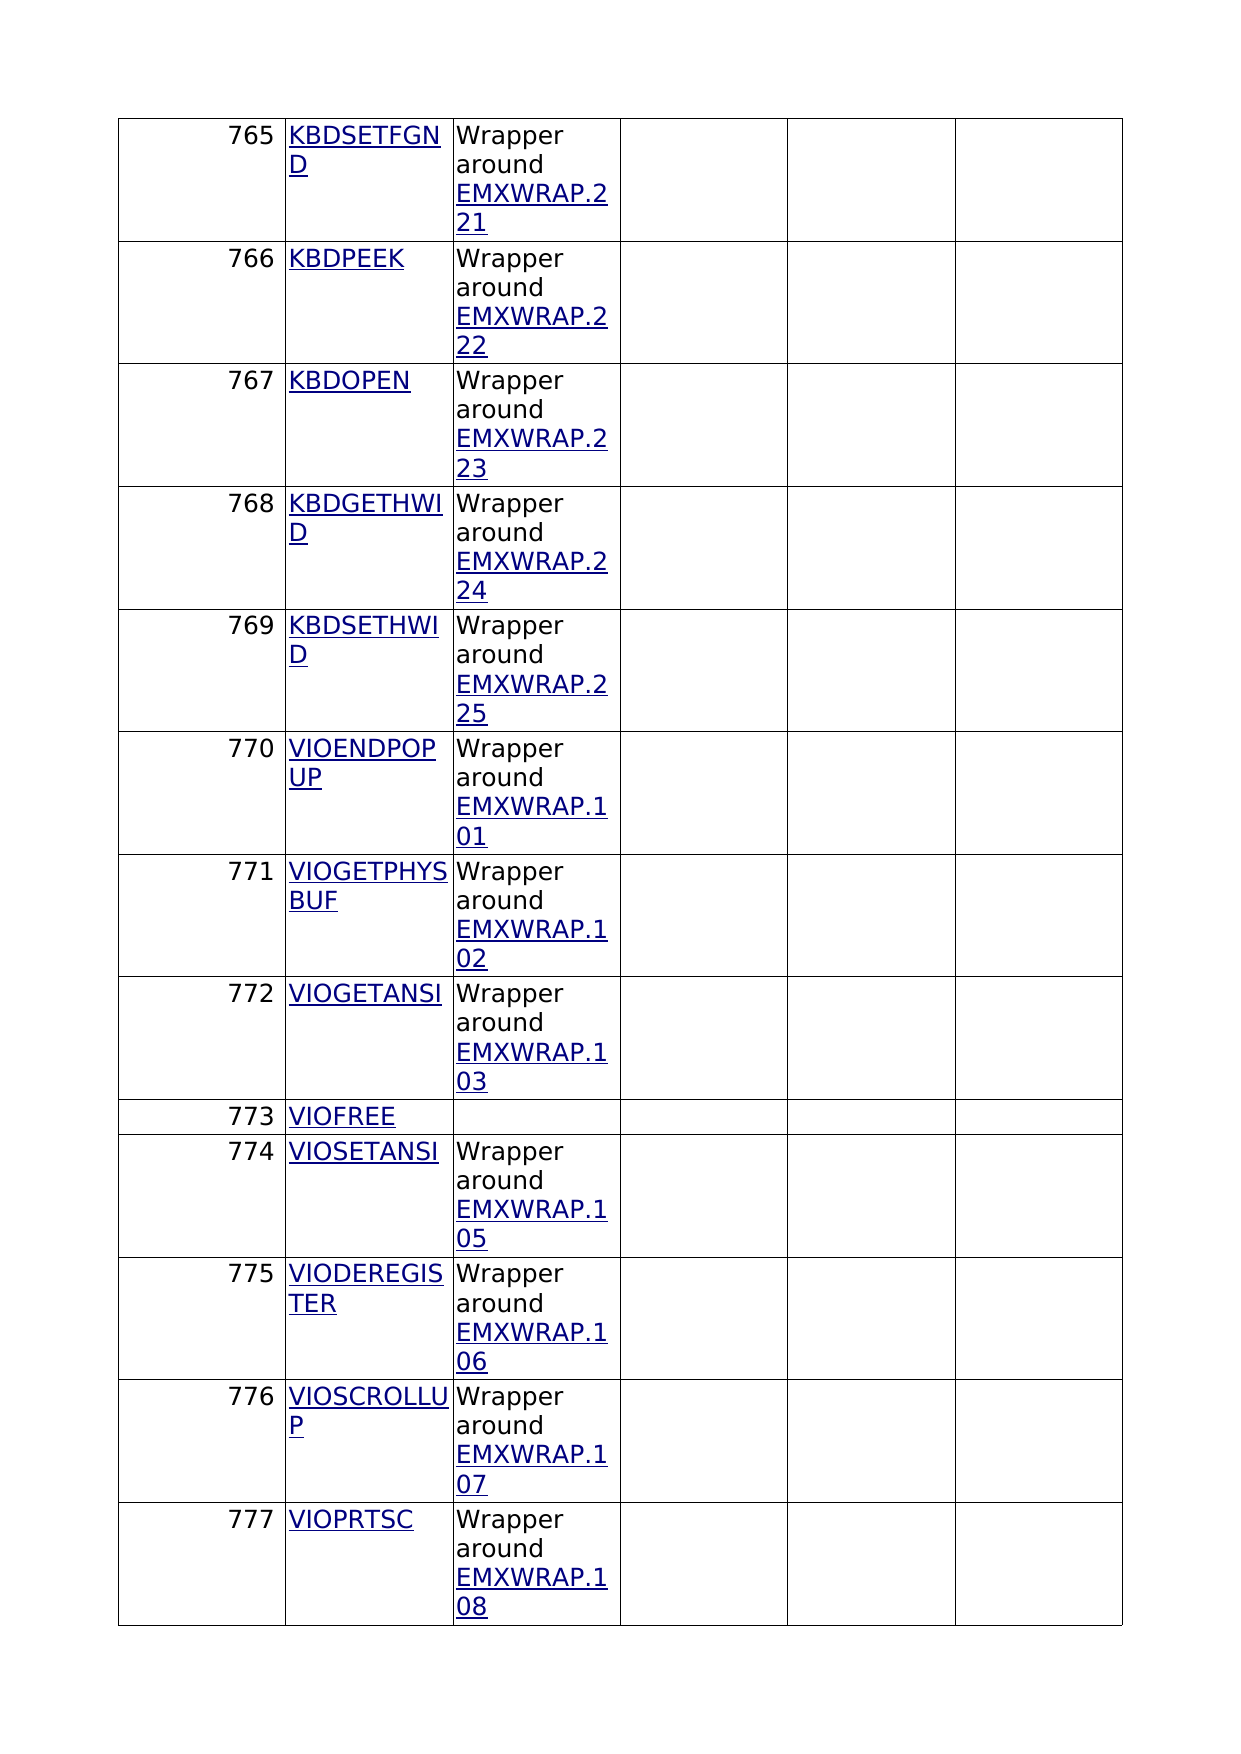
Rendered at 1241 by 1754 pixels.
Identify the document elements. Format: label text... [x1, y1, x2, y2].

table_cell [621, 977, 787, 1099]
table_cell [956, 1380, 1122, 1502]
table_cell Wrapper around EMXWRAP.221 [454, 119, 620, 241]
table_cell [956, 119, 1122, 241]
table_cell 774 [119, 1135, 285, 1257]
table_cell [621, 610, 787, 731]
table_cell [454, 1100, 620, 1134]
table_cell [788, 610, 955, 731]
table_cell [621, 364, 787, 486]
table_cell [621, 1100, 787, 1134]
table_cell [621, 732, 787, 854]
table_cell Wrapper around EMXWRAP.101 [454, 732, 620, 854]
table_cell KBDGETHWID [286, 487, 453, 608]
table_cell [788, 364, 955, 486]
table_cell VIOGETANSI [286, 977, 453, 1099]
table_cell [621, 119, 787, 241]
table_cell VIODEREGISTER [286, 1258, 453, 1379]
table_cell [956, 364, 1122, 486]
table_cell [788, 242, 955, 363]
table_cell Wrapper around EMXWRAP.106 [454, 1258, 620, 1379]
table_cell 772 [119, 977, 285, 1099]
table_cell [956, 1503, 1122, 1624]
table_cell Wrapper around EMXWRAP.222 [454, 242, 620, 363]
table_cell Wrapper around EMXWRAP.103 [454, 977, 620, 1099]
table_cell [788, 977, 955, 1099]
table_cell [621, 855, 787, 976]
table_cell Wrapper around EMXWRAP.225 [454, 610, 620, 731]
table_cell 766 [119, 242, 285, 363]
table_cell VIOGETPHYSBUF [286, 855, 453, 976]
table_cell [956, 242, 1122, 363]
table_cell [621, 1135, 787, 1257]
table_cell VIOSCROLLUP [286, 1380, 453, 1502]
table_cell [621, 1380, 787, 1502]
table_cell 769 [119, 610, 285, 731]
table_cell [788, 1100, 955, 1134]
table_cell 767 [119, 364, 285, 486]
table_cell [956, 487, 1122, 608]
table_cell [788, 1380, 955, 1502]
table_cell [956, 610, 1122, 731]
table_cell KBDSETHWID [286, 610, 453, 731]
table_cell 777 [119, 1503, 285, 1624]
table_cell [621, 1503, 787, 1624]
table_cell Wrapper around EMXWRAP.108 [454, 1503, 620, 1624]
table_cell [788, 1135, 955, 1257]
table_cell Wrapper around EMXWRAP.105 [454, 1135, 620, 1257]
table_cell VIOENDPOPUP [286, 732, 453, 854]
table_cell [956, 855, 1122, 976]
table_cell 770 [119, 732, 285, 854]
table_cell [956, 732, 1122, 854]
table_cell [621, 1258, 787, 1379]
table_cell [956, 1258, 1122, 1379]
table_cell VIOPRTSC [286, 1503, 453, 1624]
table_cell 776 [119, 1380, 285, 1502]
table_cell Wrapper around EMXWRAP.224 [454, 487, 620, 608]
table_cell 773 [119, 1100, 285, 1134]
table_cell [956, 1135, 1122, 1257]
table_cell Wrapper around EMXWRAP.223 [454, 364, 620, 486]
table_cell [788, 487, 955, 608]
table_cell 775 [119, 1258, 285, 1379]
table_cell [956, 1100, 1122, 1134]
table_cell 771 [119, 855, 285, 976]
table_cell [956, 977, 1122, 1099]
table_cell KBDPEEK [286, 242, 453, 363]
table_cell [788, 1503, 955, 1624]
table_cell [788, 855, 955, 976]
table_cell [788, 119, 955, 241]
table_cell Wrapper around EMXWRAP.107 [454, 1380, 620, 1502]
table_cell KBDSETFGND [286, 119, 453, 241]
table_cell [788, 732, 955, 854]
table_cell 768 [119, 487, 285, 608]
table_cell VIOFREE [286, 1100, 453, 1134]
table_cell VIOSETANSI [286, 1135, 453, 1257]
table_cell [788, 1258, 955, 1379]
table_cell [621, 242, 787, 363]
table_cell KBDOPEN [286, 364, 453, 486]
table_cell 765 [119, 119, 285, 241]
table_cell Wrapper around EMXWRAP.102 [454, 855, 620, 976]
table_cell [621, 487, 787, 608]
